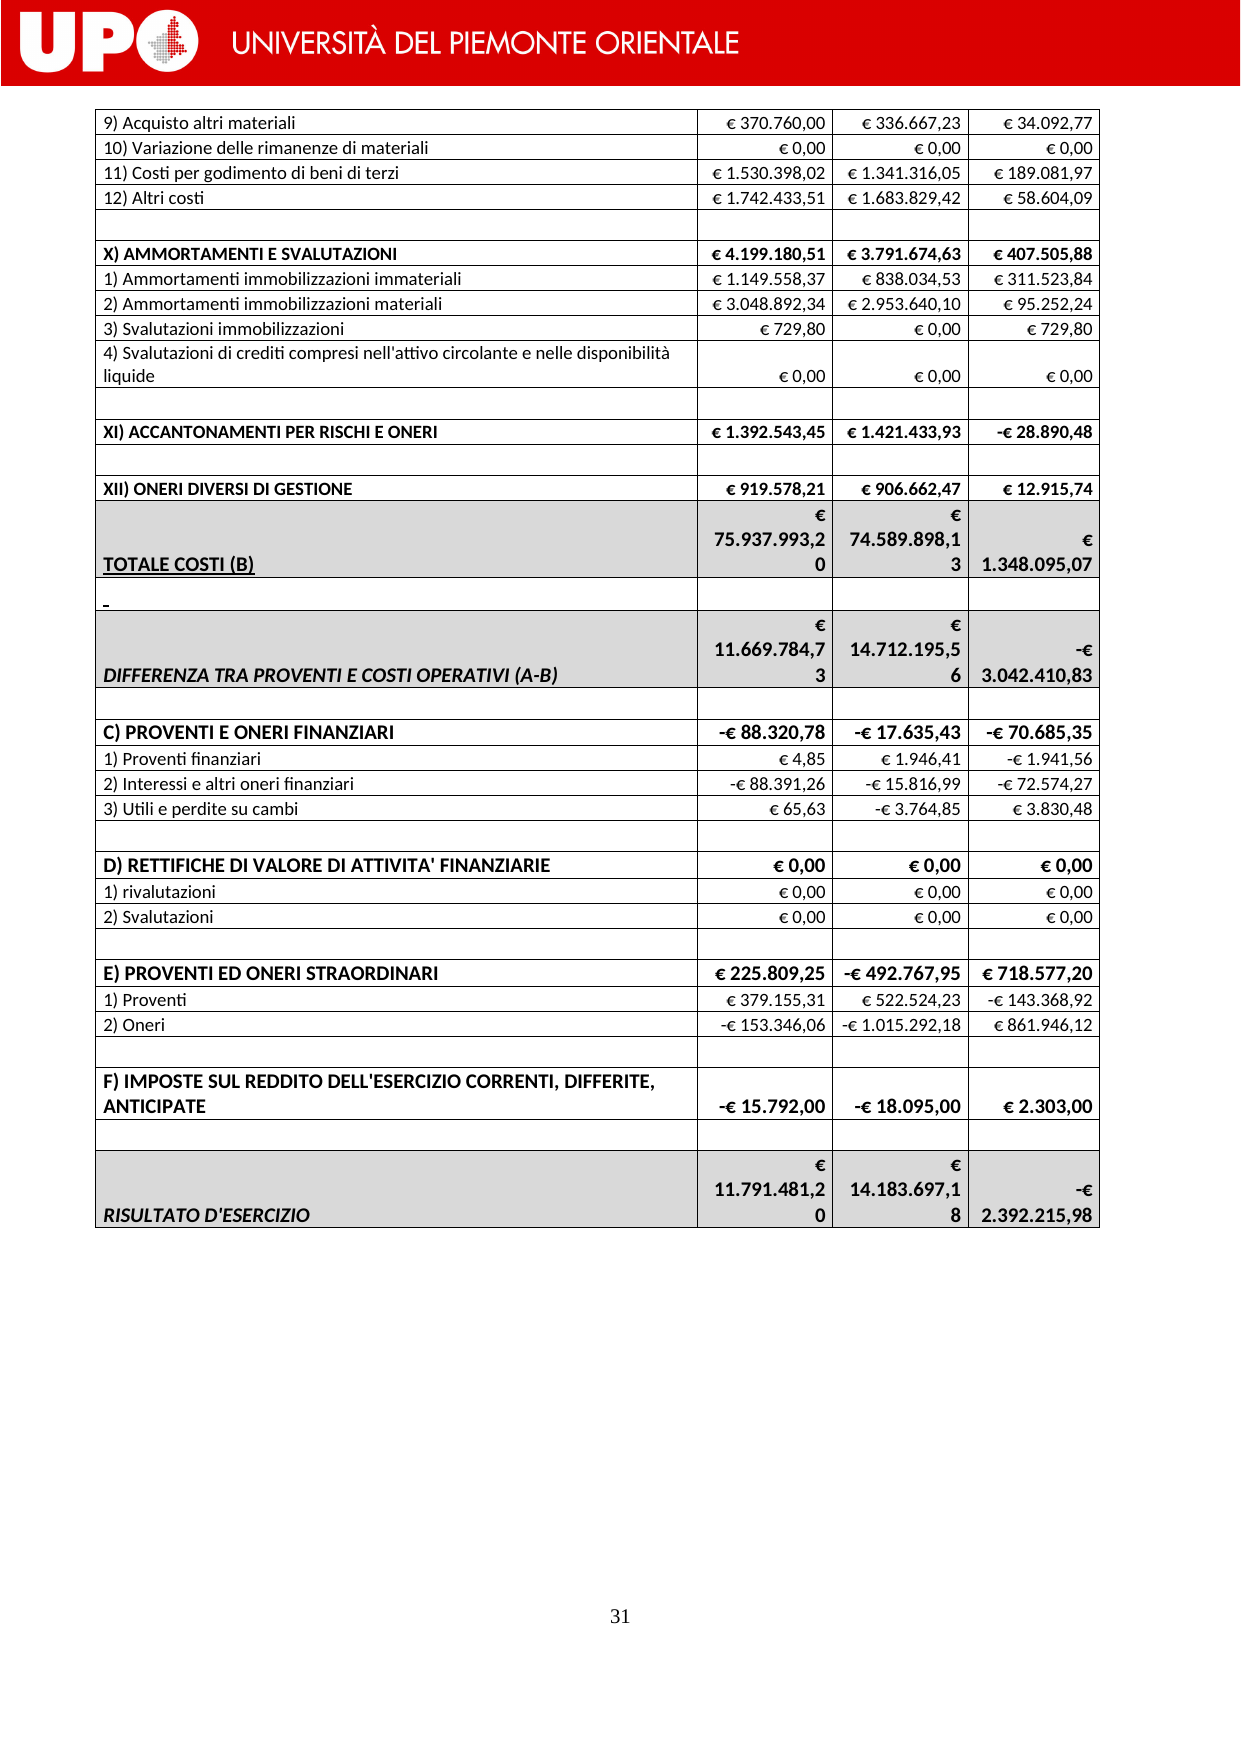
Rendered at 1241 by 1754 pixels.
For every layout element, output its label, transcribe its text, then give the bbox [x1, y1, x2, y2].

table_cell € 0,00 [969, 135, 1099, 159]
table_cell -€ 15.816,99 [833, 771, 968, 795]
table_cell [969, 1037, 1099, 1067]
table_cell € 311.523,84 [969, 266, 1099, 290]
table_cell [96, 210, 697, 240]
table_cell 1) rivalutazioni [96, 879, 697, 903]
table_cell [833, 578, 968, 610]
table_cell [698, 210, 832, 240]
table_cell -€ 72.574,27 [969, 771, 1099, 795]
table_cell € 861.946,12 [969, 1012, 1099, 1036]
table_cell € 1.348.095,07 [969, 501, 1099, 577]
table_cell 2) Svalutazioni [96, 904, 697, 928]
table_cell € 1.946,41 [833, 746, 968, 770]
table_cell € 522.524,23 [833, 987, 968, 1011]
table_cell € 1.392.543,45 [698, 420, 832, 443]
table_cell € 0,00 [969, 904, 1099, 928]
table_cell [833, 929, 968, 959]
table_cell 1) Proventi finanziari [96, 746, 697, 770]
table_cell [698, 929, 832, 959]
table_cell € 1.683.829,42 [833, 185, 968, 209]
table_cell XI) ACCANTONAMENTI PER RISCHI E ONERI [96, 420, 697, 443]
table_cell € 0,00 [698, 341, 832, 387]
table_cell € 0,00 [969, 341, 1099, 387]
table_cell 1) Ammortamenti immobilizzazioni immateriali [96, 266, 697, 290]
table_cell € 11.791.481,20 [698, 1151, 832, 1227]
table_cell [833, 1120, 968, 1150]
table_cell [833, 445, 968, 475]
table_cell € 0,00 [969, 879, 1099, 903]
table_cell € 0,00 [833, 135, 968, 159]
table_cell € 74.589.898,13 [833, 501, 968, 577]
table_cell -€ 18.095,00 [833, 1068, 968, 1119]
table_cell € 1.341.316,05 [833, 160, 968, 184]
table_cell [96, 1120, 697, 1150]
table_cell € 4.199.180,51 [698, 241, 832, 265]
table_cell [698, 1120, 832, 1150]
table_cell € 3.830,48 [969, 796, 1099, 820]
table_cell € 75.937.993,20 [698, 501, 832, 577]
table_cell -€ 3.042.410,83 [969, 611, 1099, 687]
table_cell € 58.604,09 [969, 185, 1099, 209]
table_cell [833, 821, 968, 851]
table_cell X) AMMORTAMENTI E SVALUTAZIONI [96, 241, 697, 265]
table_cell 2) Oneri [96, 1012, 697, 1036]
table_cell 9) Acquisto altri materiali [96, 110, 697, 134]
table_cell -€ 1.941,56 [969, 746, 1099, 770]
table_cell -€ 17.635,43 [833, 720, 968, 745]
table_cell [698, 445, 832, 475]
table_cell € 0,00 [833, 341, 968, 387]
table_cell [969, 388, 1099, 418]
table_cell [96, 688, 697, 718]
table_cell [96, 821, 697, 851]
table_cell € 0,00 [969, 852, 1099, 878]
table_cell -€ 28.890,48 [969, 420, 1099, 443]
table_cell -€ 88.320,78 [698, 720, 832, 745]
table_cell € 2.303,00 [969, 1068, 1099, 1119]
table_cell [969, 578, 1099, 610]
table_cell [833, 388, 968, 418]
table_cell € 3.048.892,34 [698, 291, 832, 315]
table_cell 3) Utili e perdite su cambi [96, 796, 697, 820]
table_cell € 1.530.398,02 [698, 160, 832, 184]
table_cell € 0,00 [833, 852, 968, 878]
table_cell € 379.155,31 [698, 987, 832, 1011]
table_cell E) PROVENTI ED ONERI STRAORDINARI [96, 960, 697, 986]
table_cell € 95.252,24 [969, 291, 1099, 315]
table_cell [969, 445, 1099, 475]
table_cell [833, 210, 968, 240]
table_cell D) RETTIFICHE DI VALORE DI ATTIVITA' FINANZIARIE [96, 852, 697, 878]
table_cell € 14.183.697,18 [833, 1151, 968, 1227]
table_cell € 718.577,20 [969, 960, 1099, 986]
table_cell [833, 1037, 968, 1067]
table_cell € 3.791.674,63 [833, 241, 968, 265]
table_cell € 729,80 [969, 316, 1099, 340]
table_cell [969, 1120, 1099, 1150]
table_cell -€ 70.685,35 [969, 720, 1099, 745]
table_cell [969, 688, 1099, 718]
table_cell € 1.742.433,51 [698, 185, 832, 209]
table_cell [969, 929, 1099, 959]
table_cell € 0,00 [698, 852, 832, 878]
table_cell € 407.505,88 [969, 241, 1099, 265]
table_cell 2) Ammortamenti immobilizzazioni materiali [96, 291, 697, 315]
table_cell € 0,00 [698, 879, 832, 903]
table_cell € 336.667,23 [833, 110, 968, 134]
table_cell [969, 210, 1099, 240]
table_cell [698, 578, 832, 610]
table_cell F) IMPOSTE SUL REDDITO DELL'ESERCIZIO CORRENTI, DIFFERITE, ANTICIPATE [96, 1068, 697, 1119]
table_cell € 919.578,21 [698, 476, 832, 500]
table_cell € 14.712.195,56 [833, 611, 968, 687]
table_cell € 0,00 [833, 904, 968, 928]
table_cell 3) Svalutazioni immobilizzazioni [96, 316, 697, 340]
table_cell [698, 821, 832, 851]
table_cell -€ 1.015.292,18 [833, 1012, 968, 1036]
table_cell € 0,00 [833, 879, 968, 903]
table_cell [698, 688, 832, 718]
table_cell -€ 3.764,85 [833, 796, 968, 820]
table_cell € 0,00 [698, 904, 832, 928]
table_cell 12) Altri costi [96, 185, 697, 209]
table_cell € 34.092,77 [969, 110, 1099, 134]
table_cell -€ 2.392.215,98 [969, 1151, 1099, 1227]
table_cell -€ 15.792,00 [698, 1068, 832, 1119]
table_cell € 65,63 [698, 796, 832, 820]
table_cell RISULTATO D'ESERCIZIO [96, 1151, 697, 1227]
table_cell [96, 1037, 697, 1067]
table_cell 1) Proventi [96, 987, 697, 1011]
table_cell C) PROVENTI E ONERI FINANZIARI [96, 720, 697, 745]
table_cell 10) Variazione delle rimanenze di materiali [96, 135, 697, 159]
table_cell € 370.760,00 [698, 110, 832, 134]
table_cell -€ 88.391,26 [698, 771, 832, 795]
table_cell € 2.953.640,10 [833, 291, 968, 315]
table_cell € 906.662,47 [833, 476, 968, 500]
table_cell -€ 153.346,06 [698, 1012, 832, 1036]
table_cell € 225.809,25 [698, 960, 832, 986]
table_cell € 0,00 [698, 135, 832, 159]
table_cell [96, 388, 697, 418]
table_cell [96, 578, 697, 610]
table_cell € 11.669.784,73 [698, 611, 832, 687]
table_cell € 4,85 [698, 746, 832, 770]
table_cell € 1.149.558,37 [698, 266, 832, 290]
table_cell [96, 445, 697, 475]
table_cell [698, 388, 832, 418]
table_cell 2) Interessi e altri oneri finanziari [96, 771, 697, 795]
table_cell € 189.081,97 [969, 160, 1099, 184]
table_cell 11) Costi per godimento di beni di terzi [96, 160, 697, 184]
table_cell XII) ONERI DIVERSI DI GESTIONE [96, 476, 697, 500]
table_cell [698, 1037, 832, 1067]
table_cell [833, 688, 968, 718]
table_cell € 12.915,74 [969, 476, 1099, 500]
table_cell € 838.034,53 [833, 266, 968, 290]
table_cell TOTALE COSTI (B) [96, 501, 697, 577]
table_cell [969, 821, 1099, 851]
table_cell -€ 492.767,95 [833, 960, 968, 986]
table_cell € 0,00 [833, 316, 968, 340]
table_cell € 1.421.433,93 [833, 420, 968, 443]
table_cell -€ 143.368,92 [969, 987, 1099, 1011]
table_cell 4) Svalutazioni di crediti compresi nell'attivo circolante e nelle disponibilità liquide [96, 341, 697, 387]
table_cell [96, 929, 697, 959]
table_cell € 729,80 [698, 316, 832, 340]
table_cell DIFFERENZA TRA PROVENTI E COSTI OPERATIVI (A-B) [96, 611, 697, 687]
